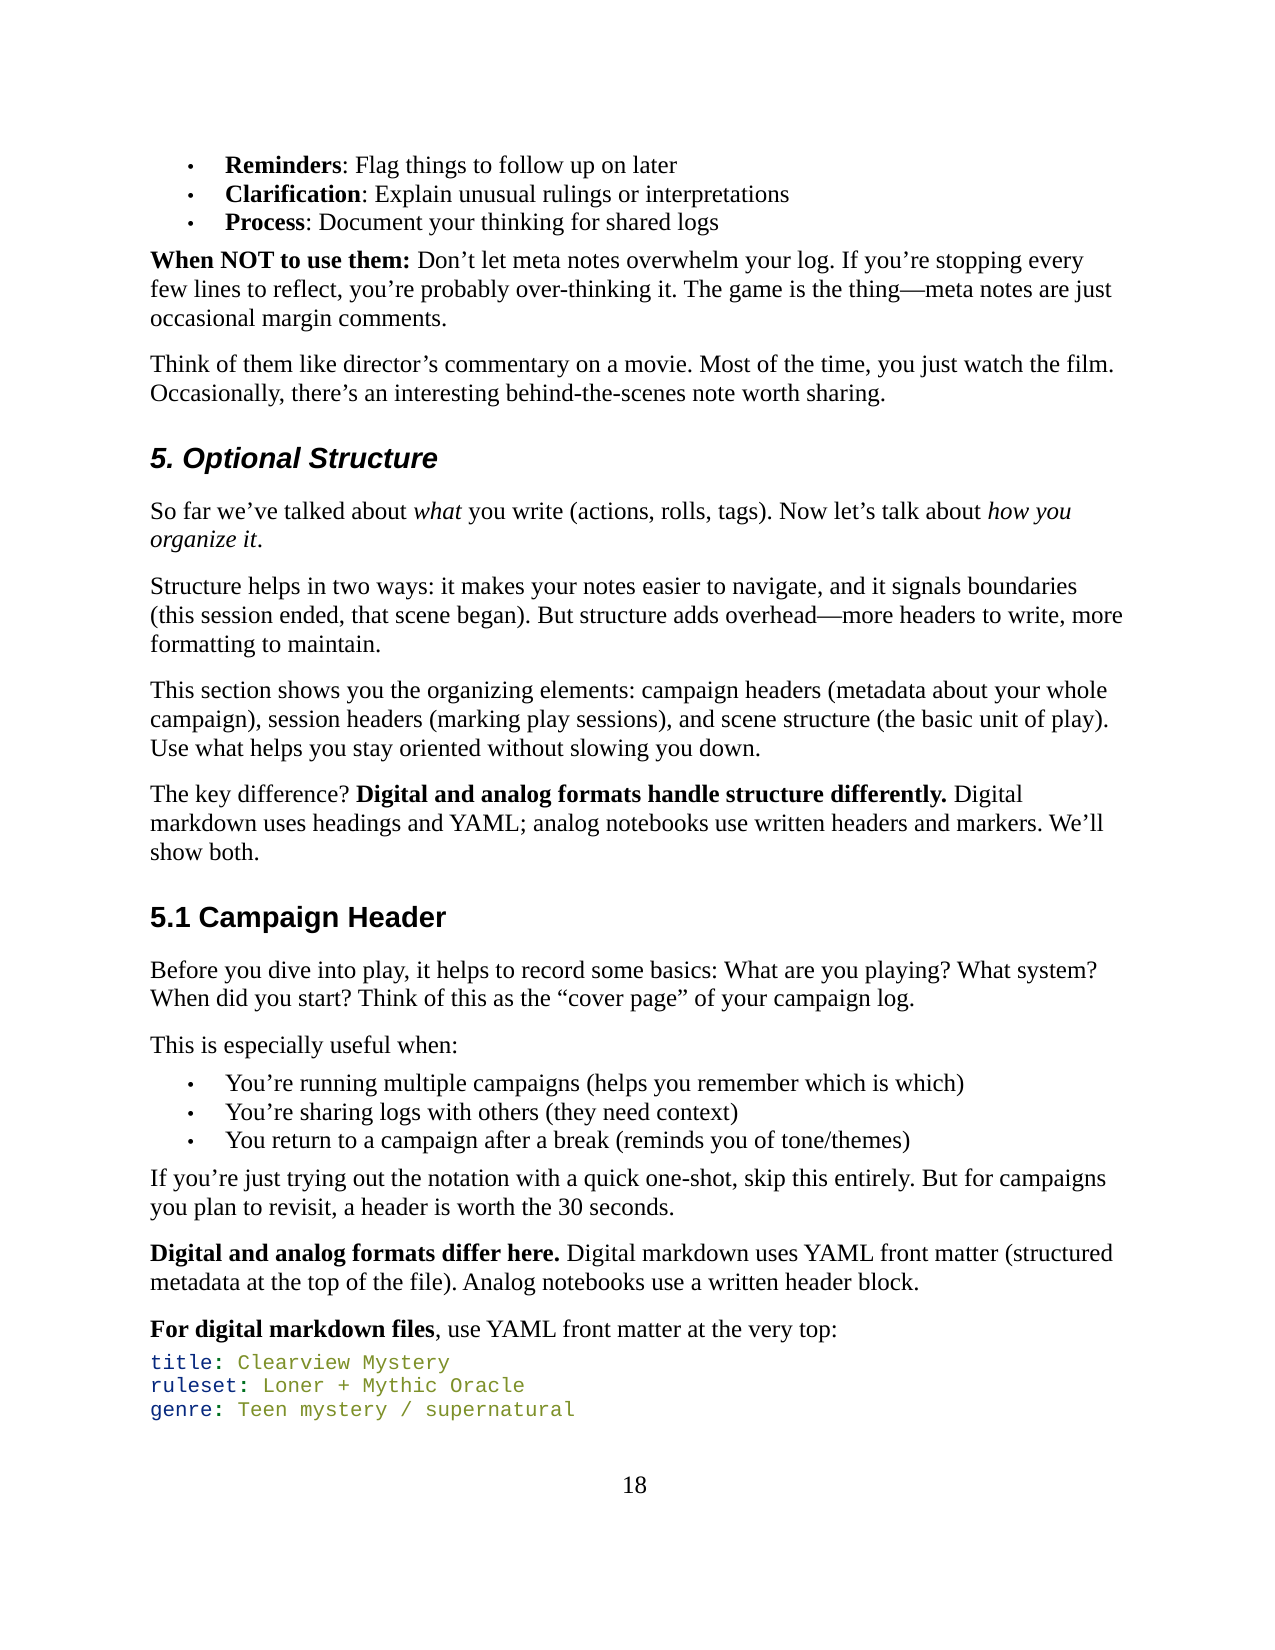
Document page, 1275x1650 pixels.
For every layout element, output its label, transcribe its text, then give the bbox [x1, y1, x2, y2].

list Reminders: Flag things to follow up on later [187, 150, 1125, 179]
text genre: Teen mystery / supernatural [150, 1399, 1125, 1423]
text For digital markdown files, use YAML front matter at the very top: [150, 1314, 1125, 1343]
list Process: Document your thinking for shared logs [187, 207, 1125, 236]
text Structure helps in two ways: it makes your notes easier to navigate, and it signals boundaries (this session ended, that scene began). But structure adds overhead—more headers to write, more formatting to maintain. [150, 571, 1125, 657]
text When NOT to use them: Don’t let meta notes overwhelm your log. If you’re stopping every few lines to reflect, you’re probably over-thinking it. The game is the thing—meta notes are just occasional margin comments. [150, 245, 1125, 331]
list You’re running multiple campaigns (helps you remember which is which) [187, 1068, 1125, 1097]
list You return to a campaign after a break (reminds you of tone/themes) [187, 1125, 1125, 1154]
text Think of them like director’s commentary on a movie. Most of the time, you just watch the film. Occasionally, there’s an interesting behind-the-scenes note worth sharing. [150, 349, 1125, 407]
subtitle 5. Optional Structure [150, 441, 1125, 474]
text Before you dive into play, it helps to record some basics: What are you playing? What system? When did you start? Think of this as the “cover page” of your campaign log. [150, 955, 1125, 1012]
text title: Clearview Mystery [150, 1352, 1125, 1375]
text Digital and analog formats differ here. Digital markdown uses YAML front matter (structured metadata at the top of the file). Analog notebooks use a written header block. [150, 1238, 1125, 1296]
list Clarification: Explain unusual rulings or interpretations [187, 179, 1125, 207]
text If you’re just trying out the notation with a quick one-shot, skip this entirely. But for campaigns you plan to revisit, a header is worth the 30 seconds. [150, 1163, 1125, 1221]
text So far we’ve talked about what you write (actions, rolls, tags). Now let’s talk about how you organize it. [150, 496, 1125, 553]
list You’re sharing logs with others (they need context) [187, 1097, 1125, 1125]
text This is especially useful when: [150, 1030, 1125, 1059]
subtitle 5.1 Campaign Header [150, 900, 1125, 933]
text The key difference? Digital and analog formats handle structure differently. Digital markdown uses headings and YAML; analog notebooks use written headers and markers. We’ll show both. [150, 779, 1125, 866]
text ruleset: Loner + Mythic Oracle [150, 1375, 1125, 1399]
text This section shows you the organizing elements: campaign headers (metadata about your whole campaign), session headers (marking play sessions), and scene structure (the basic unit of play). Use what helps you stay oriented without slowing you down. [150, 675, 1125, 762]
